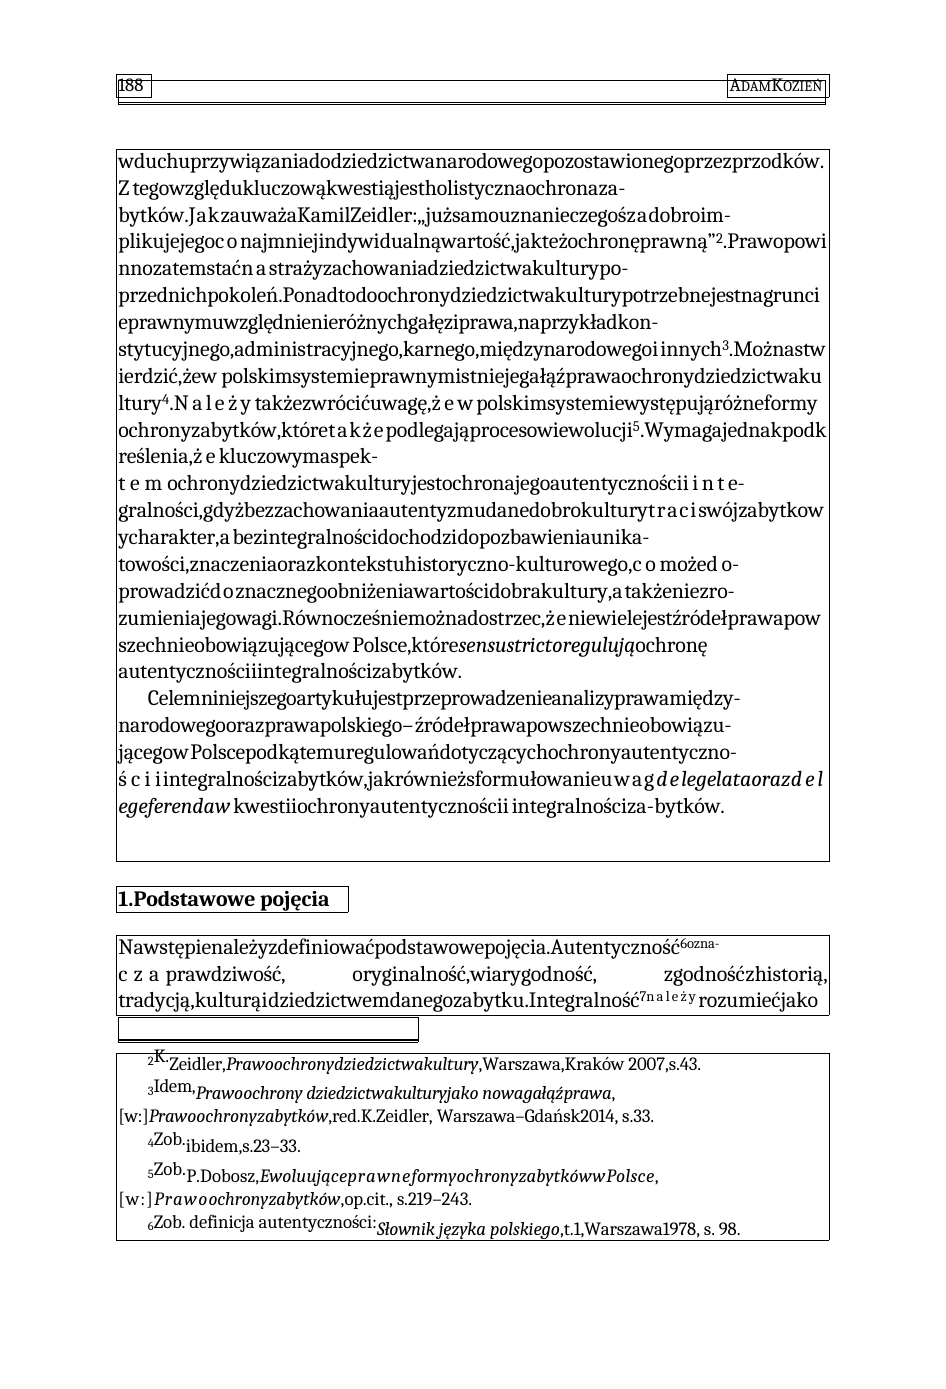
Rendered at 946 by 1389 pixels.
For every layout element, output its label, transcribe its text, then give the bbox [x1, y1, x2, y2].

text 4Zob.ibidem,s.23–33. [148, 1128, 829, 1157]
text wduchuprzywiązaniadodziedzictwanarodowegopozostawionegoprzezprzodków.Ztegowzględukluczowąkwestiąjestholistycznaochronaza-bytków.JakzauważaKamilZeidler:„jużsamouznanieczegośzadobroim-plikujejegoconajmniejindywidualnąwartość,jakteżochronęprawną”2.Prawopowinnozatemstaćnastrażyzachowaniadziedzictwakulturypo-przednichpokoleń.Ponadtodoochronydziedzictwakulturypotrzebnejestnagruncieprawnymuwzględnienieróżnychgałęziprawa,naprzykładkon-stytucyjnego,administracyjnego,karnego,międzynarodowegoiinnych3.Możnastwierdzić,żewpolskimsystemieprawnymistniejegałąźprawaochronydziedzictwakultury4.Należytakżezwrócićuwagę,żewpolskimsystemiewystępująróżneformyochronyzabytków,któretakżepodlegająprocesowiewolucji5.Wymagajednakpodkreślenia,żekluczowymaspek-temochronydziedzictwakulturyjestochronajegoautentycznościiinte-gralności,gdyżbezzachowaniaautentyzmudanedobrokulturytraciswójzabytkowycharakter,abezintegralnościdochodzidopozbawieniaunika-towości,znaczeniaorazkontekstuhistoryczno-kulturowego,comożedo-prowadzićdoznacznegoobniżeniawartościdobrakultury,atakżeniezro-zumieniajegowagi.Równocześniemożnadostrzec,żeniewielejestźródełprawapowszechnieobowiązującegowPolsce,któresensustrictoregulująochronę autentycznościiintegralnościzabytków. [118, 150, 828, 684]
text 3Idem,Prawoochrony dziedzictwakulturyjako nowagałąźprawa,[w:]Prawoochronyzabytków,red.K.Zeidler, Warszawa–Gdańsk2014, s.33. [118, 1076, 827, 1127]
text 2K.Zeidler,Prawoochronydziedzictwakultury,Warszawa,Kraków 2007,s.43. [148, 1054, 829, 1074]
text Nawstępienależyzdefiniowaćpodstawowepojęcia.Autentyczność6ozna-czaprawdziwość, oryginalność,wiarygodność, zgodnośćzhistorią, tradycją,kulturąidziedzictwemdanegozabytku.Integralność7należyrozumiećjako [118, 936, 827, 1013]
text Celemniniejszegoartykułujestprzeprowadzenieanalizyprawamiędzy-narodowegoorazprawapolskiego–źródełprawapowszechnieobowiązu-jącegowPolscepodkątemuregulowańdotyczącychochronyautentyczno-ściiintegralnościzabytków,jakrównieżsformułowanieuwagdelegelataorazdelegeferendawkwestiiochronyautentycznościiintegralnościza-bytków. [118, 686, 827, 819]
text 1.Podstawowe pojęcia [118, 887, 348, 911]
text ADAMKOZIEŃ [729, 75, 829, 96]
text 188 [119, 81, 151, 96]
text 6Zob. definicja autentyczności:Słownik języka polskiego,t.1,Warszawa1978, s. 98. [148, 1212, 829, 1240]
text 5Zob.P.Dobosz,EwoluująceprawneformyochronyzabytkówwPolsce,[w:]Prawoochronyzabytków,op.cit., s.219–243. [118, 1159, 827, 1210]
text [118, 75, 151, 80]
